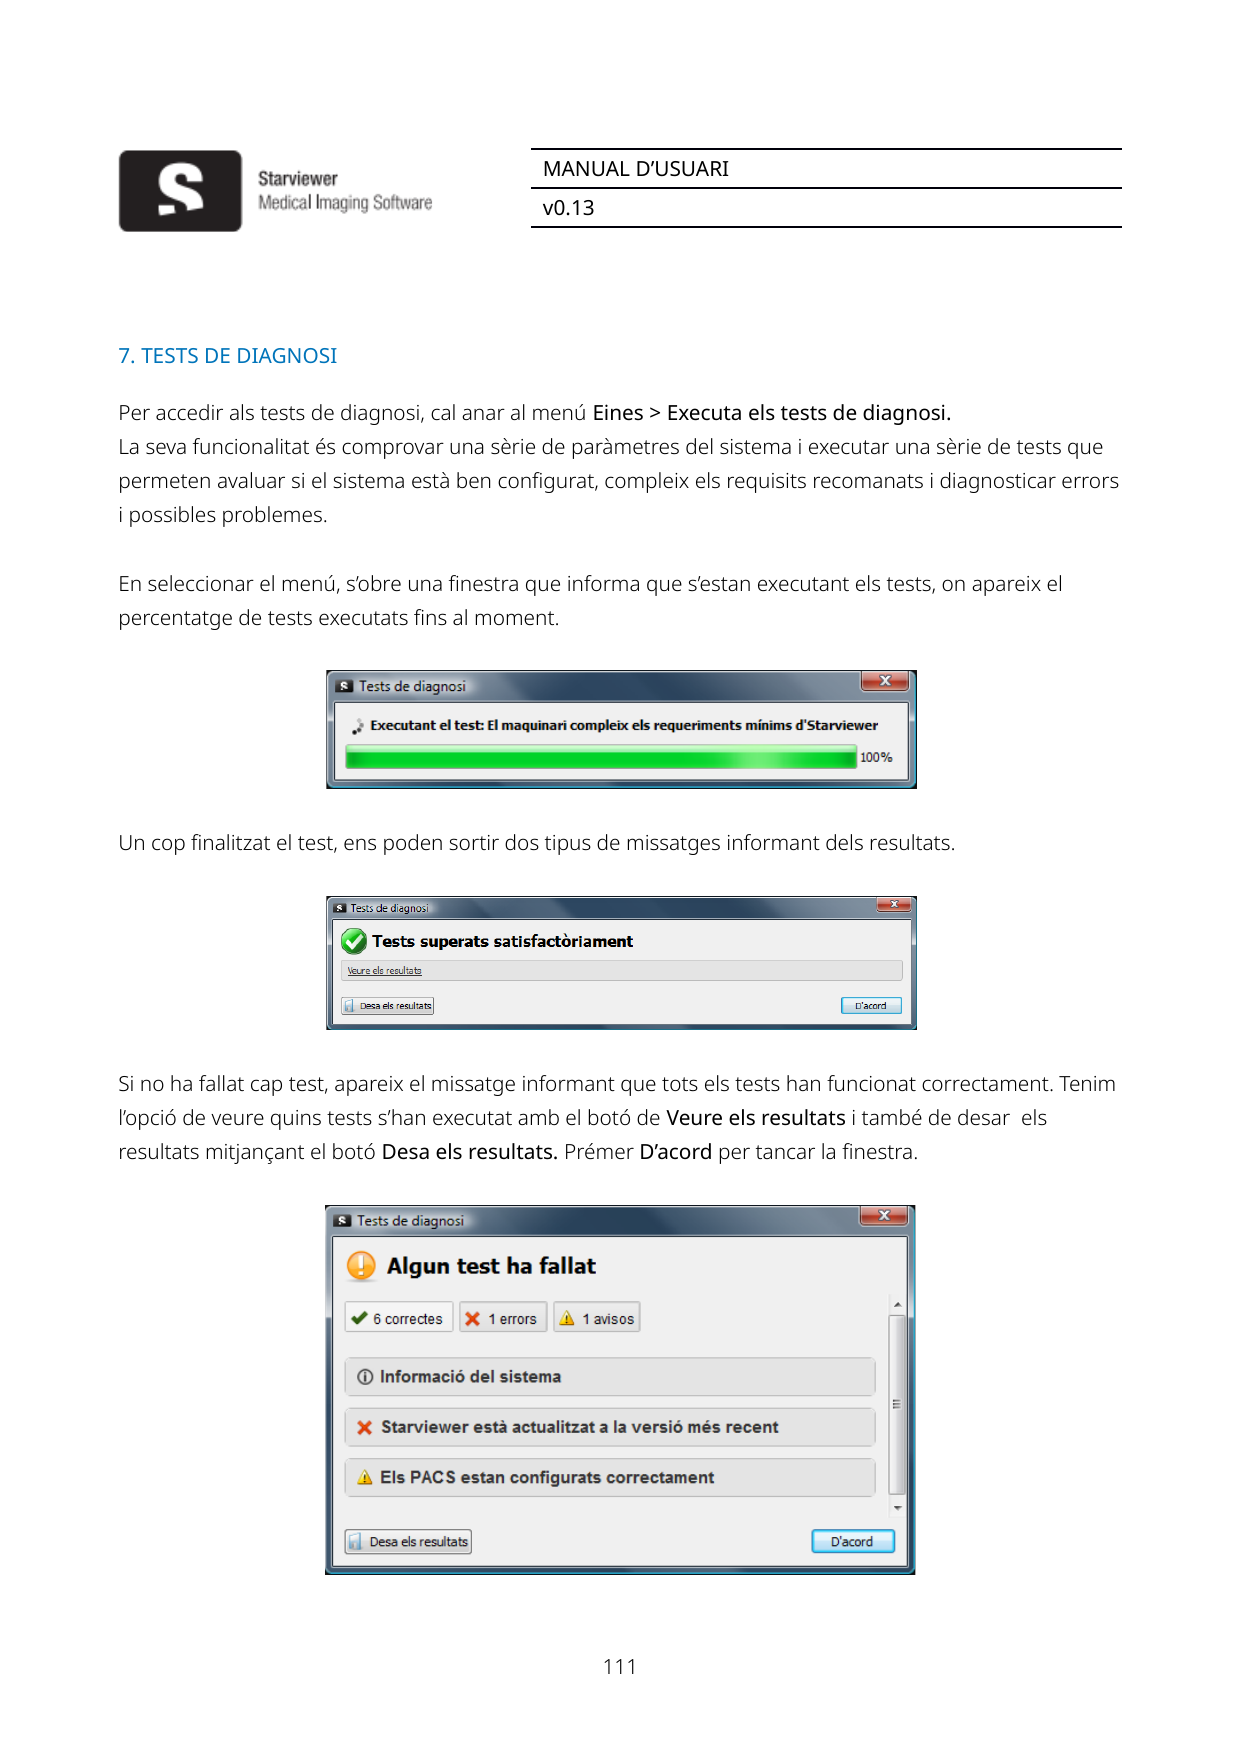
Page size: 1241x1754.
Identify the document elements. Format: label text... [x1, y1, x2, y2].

text En seleccionar el menú, s’obre una finestra que informa que s’estan executant els tests, on apareix el percentatge de tests executats fins al moment. [118, 569, 1122, 631]
text Per accedir als tests de diagnosi, cal anar al menú Eines > Executa els tests de diagnosi. [118, 398, 1122, 427]
picture [326, 896, 917, 1030]
picture [326, 670, 917, 789]
subtitle Tests de diagnosi [118, 341, 1122, 370]
text Un cop finalitzat el test, ens poden sortir dos tipus de missatges informant dels resultats. [118, 828, 1122, 857]
text Si no ha fallat cap test, apareix el missatge informant que tots els tests han funcionat correctament. Tenim l’opció de veure quins tests s’han executat amb el botó de Veure els resultats i també de desar els resultats mitjançant el botó Desa els resultats. Prémer D’acord per tancar la finestra. [118, 1069, 1122, 1166]
picture [325, 1205, 916, 1575]
text La seva funcionalitat és comprovar una sèrie de paràmetres del sistema i executar una sèrie de tests que permeten avaluar si el sistema està ben configurat, compleix els requisits recomanats i diagnosticar errors i possibles problemes. [118, 432, 1122, 529]
